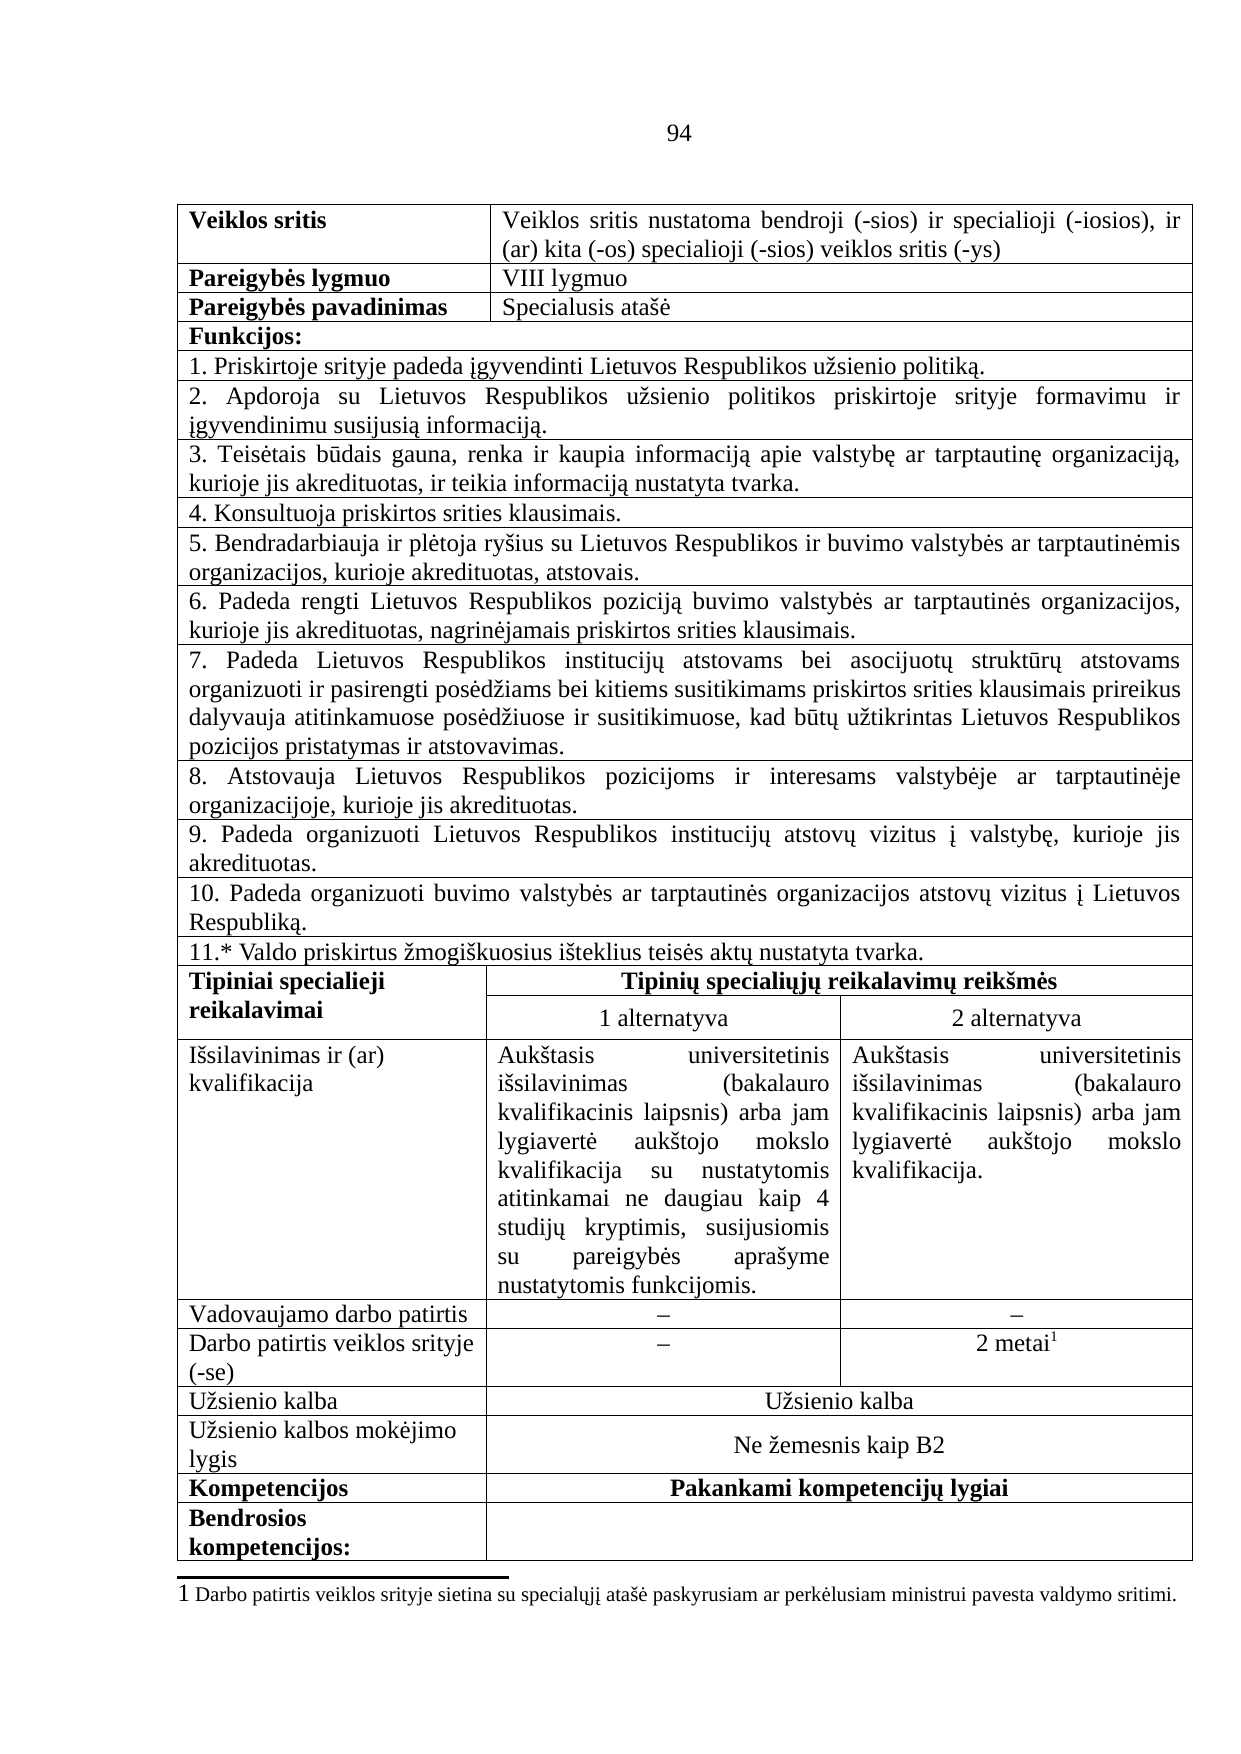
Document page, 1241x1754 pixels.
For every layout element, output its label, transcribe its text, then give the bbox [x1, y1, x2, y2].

table_cell 2. Apdoroja su Lietuvos Respublikos užsienio politikos priskirtoje srityje formavimu ir įgyvendinimu susijusią informaciją. [178, 381, 1192, 438]
table_cell – [841, 1300, 1192, 1328]
table_cell – [487, 1329, 840, 1386]
table_cell Pareigybės pavadinimas [178, 293, 490, 321]
table_cell – [487, 1300, 840, 1328]
table_cell 3. Teisėtais būdais gauna, renka ir kaupia informaciją apie valstybę ar tarptautinę organizaciją, kurioje jis akredituotas, ir teikia informaciją nustatyta tvarka. [178, 440, 1192, 497]
table_cell 7. Padeda Lietuvos Respublikos institucijų atstovams bei asocijuotų struktūrų atstovams organizuoti ir pasirengti posėdžiams bei kitiems susitikimams priskirtos srities klausimais prireikus dalyvauja atitinkamuose posėdžiuose ir susitikimuose, kad būtų užtikrintas Lietuvos Respublikos pozicijos pristatymas ir atstovavimas. [178, 645, 1192, 760]
table_cell Pakankami kompetencijų lygiai [487, 1474, 1192, 1502]
table_cell Užsienio kalba [178, 1387, 486, 1415]
table_cell Bendrosios kompetencijos: [178, 1503, 486, 1560]
table_cell 11.* Valdo priskirtus žmogiškuosius išteklius teisės aktų nustatyta tvarka. [178, 937, 1192, 965]
table_cell Funkcijos: [178, 322, 1192, 350]
table_cell 1. Priskirtoje srityje padeda įgyvendinti Lietuvos Respublikos užsienio politiką. [178, 351, 1192, 380]
table_cell Specialusis atašė [491, 293, 1192, 321]
table_cell Aukštasis universitetinis išsilavinimas (bakalauro kvalifikacinis laipsnis) arba jam lygiavertė aukštojo mokslo kvalifikacija. [841, 1040, 1192, 1298]
table_cell Užsienio kalba [487, 1387, 1192, 1415]
table_header Veiklos sritis nustatoma bendroji (-sios) ir specialioji (-iosios), ir (ar) kita (-os) specialioji (-sios) veiklos sritis (-ys) [491, 205, 1192, 262]
table_cell 6. Padeda rengti Lietuvos Respublikos poziciją buvimo valstybės ar tarptautinės organizacijos, kurioje jis akredituotas, nagrinėjamais priskirtos srities klausimais. [178, 586, 1192, 644]
table_cell 2 alternatyva [841, 996, 1192, 1039]
table_cell Aukštasis universitetinis išsilavinimas (bakalauro kvalifikacinis laipsnis) arba jam lygiavertė aukštojo mokslo kvalifikacija su nustatytomis atitinkamai ne daugiau kaip 4 studijų kryptimis, susijusiomis su pareigybės aprašyme nustatytomis funkcijomis. [487, 1040, 840, 1298]
table_cell VIII lygmuo [491, 264, 1192, 292]
table_cell [487, 1503, 1192, 1560]
table_cell Išsilavinimas ir (ar) kvalifikacija [178, 1040, 486, 1298]
table_cell 2 metai [841, 1329, 1192, 1386]
table_cell Vadovaujamo darbo patirtis [178, 1300, 486, 1328]
table_cell 1 alternatyva [487, 996, 840, 1039]
table_cell Pareigybės lygmuo [178, 264, 490, 292]
table_cell Ne žemesnis kaip B2 [487, 1416, 1192, 1473]
table_cell Užsienio kalbos mokėjimo lygis [178, 1416, 486, 1473]
table_cell 4. Konsultuoja priskirtos srities klausimais. [178, 498, 1192, 527]
table_header Veiklos sritis [178, 205, 490, 262]
table_cell 8. Atstovauja Lietuvos Respublikos pozicijoms ir interesams valstybėje ar tarptautinėje organizacijoje, kurioje jis akredituotas. [178, 761, 1192, 818]
table_cell Tipiniai specialieji reikalavimai [178, 966, 486, 1039]
table_cell Tipinių specialiųjų reikalavimų reikšmės [487, 966, 1192, 995]
table_cell 10. Padeda organizuoti buvimo valstybės ar tarptautinės organizacijos atstovų vizitus į Lietuvos Respubliką. [178, 878, 1192, 936]
table_cell Darbo patirtis veiklos srityje (-se) [178, 1329, 486, 1386]
table_cell Kompetencijos [178, 1474, 486, 1502]
table_cell 5. Bendradarbiauja ir plėtoja ryšius su Lietuvos Respublikos ir buvimo valstybės ar tarptautinėmis organizacijos, kurioje akredituotas, atstovais. [178, 528, 1192, 585]
table_cell 9. Padeda organizuoti Lietuvos Respublikos institucijų atstovų vizitus į valstybę, kurioje jis akredituotas. [178, 820, 1192, 877]
